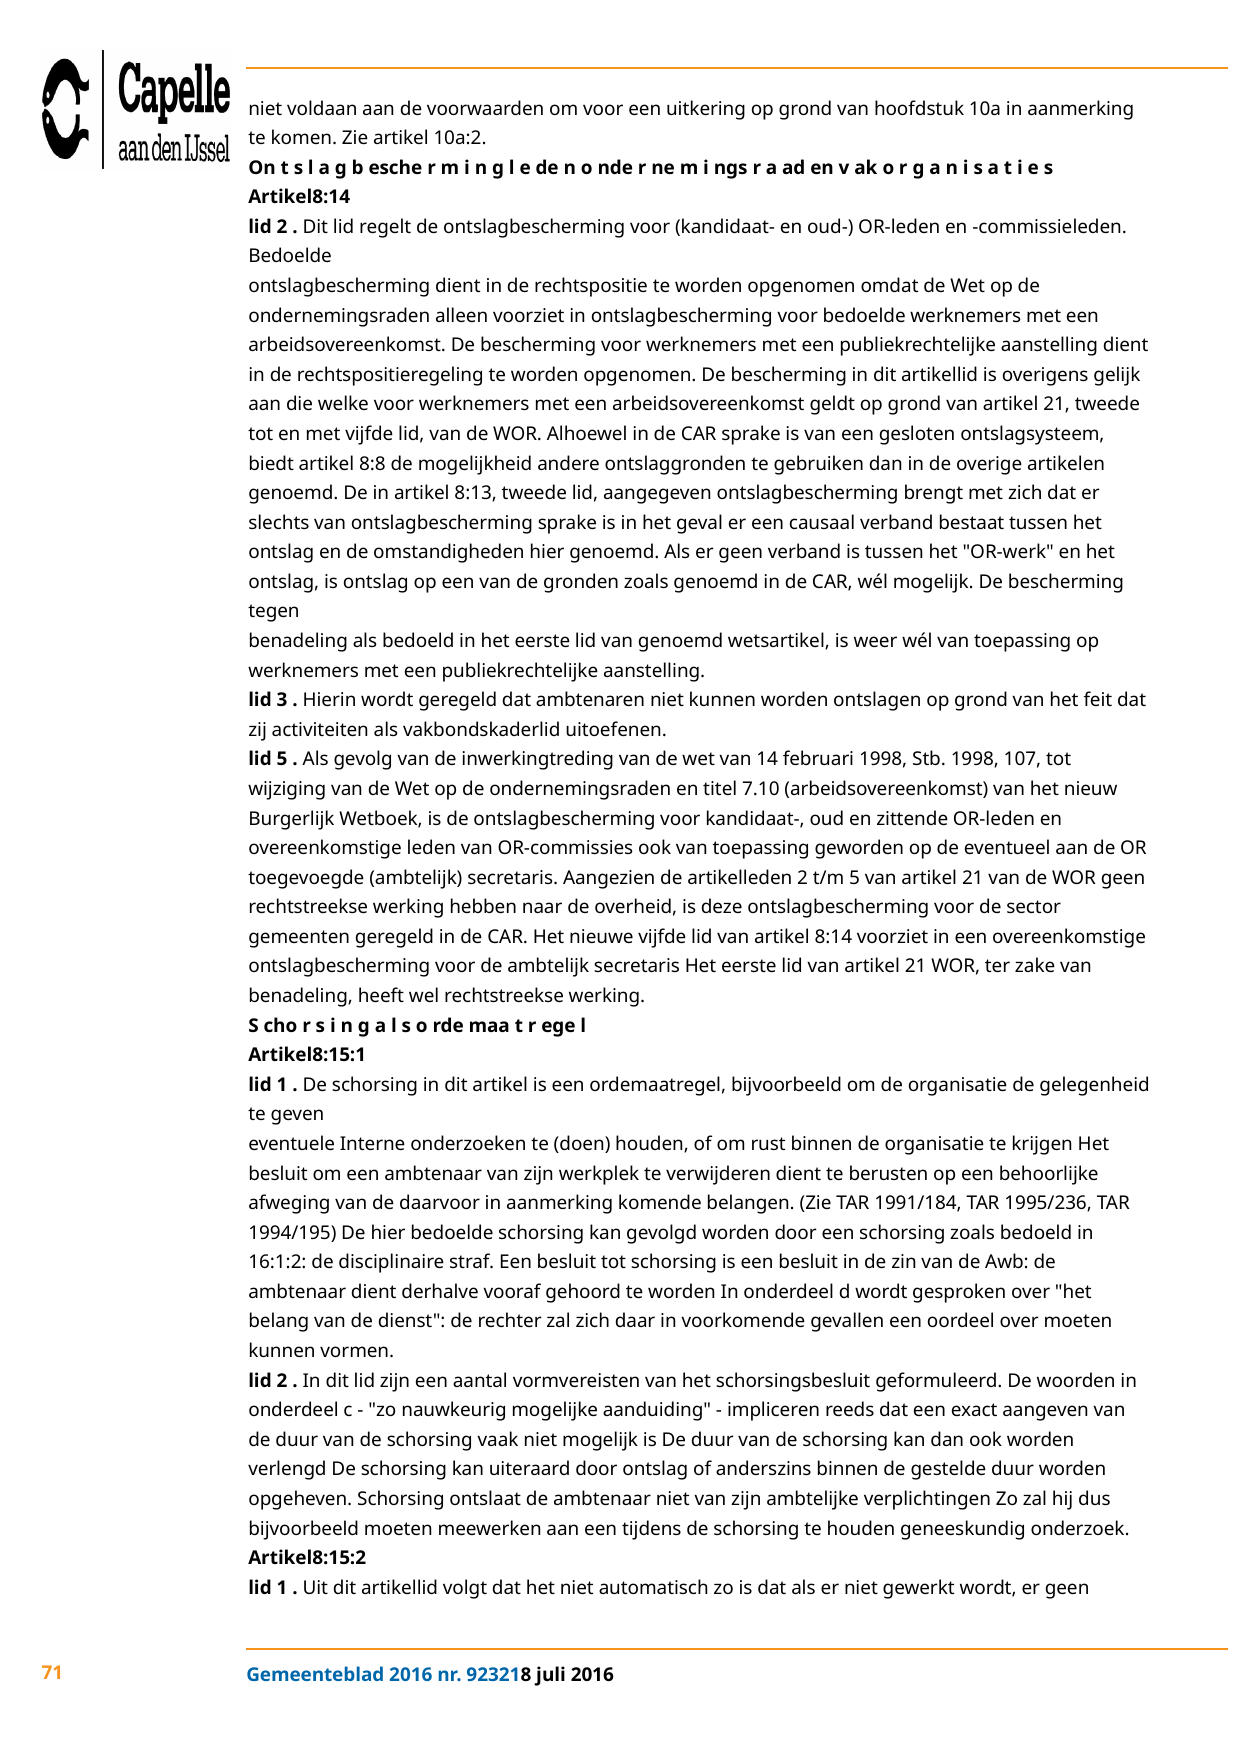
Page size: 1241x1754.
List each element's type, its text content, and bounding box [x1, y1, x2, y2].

text benadeling als bedoeld in het eerste lid van genoemd wetsartikel, is weer wél van toepassing op werknemers met een publiekrechtelijke aanstelling. [248, 627, 1152, 683]
text On t s l a g b esche r m i n g l e de n o nde r ne m i ngs r a ad en v ak o r g a n i s a t i e s [248, 154, 1152, 180]
text lid 1 . De schorsing in dit artikel is een ordemaatregel, bijvoorbeeld om de organisatie de gelegenheid te geven [248, 1071, 1152, 1126]
text lid 2 . Dit lid regelt de ontslagbescherming voor (kandidaat- en oud-) OR-leden en -commissieleden. Bedoelde [248, 213, 1152, 268]
text Artikel8:15:1 [248, 1041, 1152, 1067]
text Artikel8:14 [248, 183, 1152, 209]
text lid 1 . Uit dit artikellid volgt dat het niet automatisch zo is dat als er niet gewerkt wordt, er geen [248, 1574, 1152, 1600]
text lid 3 . Hierin wordt geregeld dat ambtenaren niet kunnen worden ontslagen op grond van het feit dat zij activiteiten als vakbondskaderlid uitoefenen. [248, 686, 1152, 742]
text lid 5 . Als gevolg van de inwerkingtreding van de wet van 14 februari 1998, Stb. 1998, 107, tot wijziging van de Wet op de ondernemingsraden en titel 7.10 (arbeidsovereenkomst) van het nieuw Burgerlijk Wetboek, is de ontslagbescherming voor kandidaat-, oud en zittende OR-leden en overeenkomstige leden van OR-commissies ook van toepassing geworden op de eventueel aan de OR toegevoegde (ambtelijk) secretaris. Aangezien de artikelleden 2 t/m 5 van artikel 21 van de WOR geen rechtstreekse werking hebben naar de overheid, is deze ontslagbescherming voor de sector gemeenten geregeld in de CAR. Het nieuwe vijfde lid van artikel 8:14 voorziet in een overeenkomstige ontslagbescherming voor de ambtelijk secretaris Het eerste lid van artikel 21 WOR, ter zake van benadeling, heeft wel rechtstreekse werking. [248, 746, 1152, 1008]
text Artikel8:15:2 [248, 1544, 1152, 1570]
text lid 2 . In dit lid zijn een aantal vormvereisten van het schorsingsbesluit geformuleerd. De woorden in onderdeel c - "zo nauwkeurig mogelijke aanduiding" - impliceren reeds dat een exact aangeven van de duur van de schorsing vaak niet mogelijk is De duur van de schorsing kan dan ook worden verlengd De schorsing kan uiteraard door ontslag of anderszins binnen de gestelde duur worden opgeheven. Schorsing ontslaat de ambtenaar niet van zijn ambtelijke verplichtingen Zo zal hij dus bijvoorbeeld moeten meewerken aan een tijdens de schorsing te houden geneeskundig onderzoek. [248, 1367, 1152, 1541]
picture [41, 47, 231, 172]
text niet voldaan aan de voorwaarden om voor een uitkering op grond van hoofdstuk 10a in aanmerking te komen. Zie artikel 10a:2. [248, 95, 1152, 150]
text ontslagbescherming dient in de rechtspositie te worden opgenomen omdat de Wet op de ondernemingsraden alleen voorziet in ontslagbescherming voor bedoelde werknemers met een arbeidsovereenkomst. De bescherming voor werknemers met een publiekrechtelijke aanstelling dient in de rechtspositieregeling te worden opgenomen. De bescherming in dit artikellid is overigens gelijk aan die welke voor werknemers met een arbeidsovereenkomst geldt op grond van artikel 21, tweede tot en met vijfde lid, van de WOR. Alhoewel in de CAR sprake is van een gesloten ontslagsysteem, biedt artikel 8:8 de mogelijkheid andere ontslaggronden te gebruiken dan in de overige artikelen genoemd. De in artikel 8:13, tweede lid, aangegeven ontslagbescherming brengt met zich dat er slechts van ontslagbescherming sprake is in het geval er een causaal verband bestaat tussen het ontslag en de omstandigheden hier genoemd. Als er geen verband is tussen het "OR-werk" en het ontslag, is ontslag op een van de gronden zoals genoemd in de CAR, wél mogelijk. De bescherming tegen [248, 272, 1152, 623]
text S cho r s i n g a l s o rde maa t r ege l [248, 1012, 1152, 1038]
text eventuele Interne onderzoeken te (doen) houden, of om rust binnen de organisatie te krijgen Het besluit om een ambtenaar van zijn werkplek te verwijderen dient te berusten op een behoorlijke afweging van de daarvoor in aanmerking komende belangen. (Zie TAR 1991/184, TAR 1995/236, TAR 1994/195) De hier bedoelde schorsing kan gevolgd worden door een schorsing zoals bedoeld in 16:1:2: de disciplinaire straf. Een besluit tot schorsing is een besluit in de zin van de Awb: de ambtenaar dient derhalve vooraf gehoord te worden In onderdeel d wordt gesproken over "het belang van de dienst": de rechter zal zich daar in voorkomende gevallen een oordeel over moeten kunnen vormen. [248, 1130, 1152, 1363]
